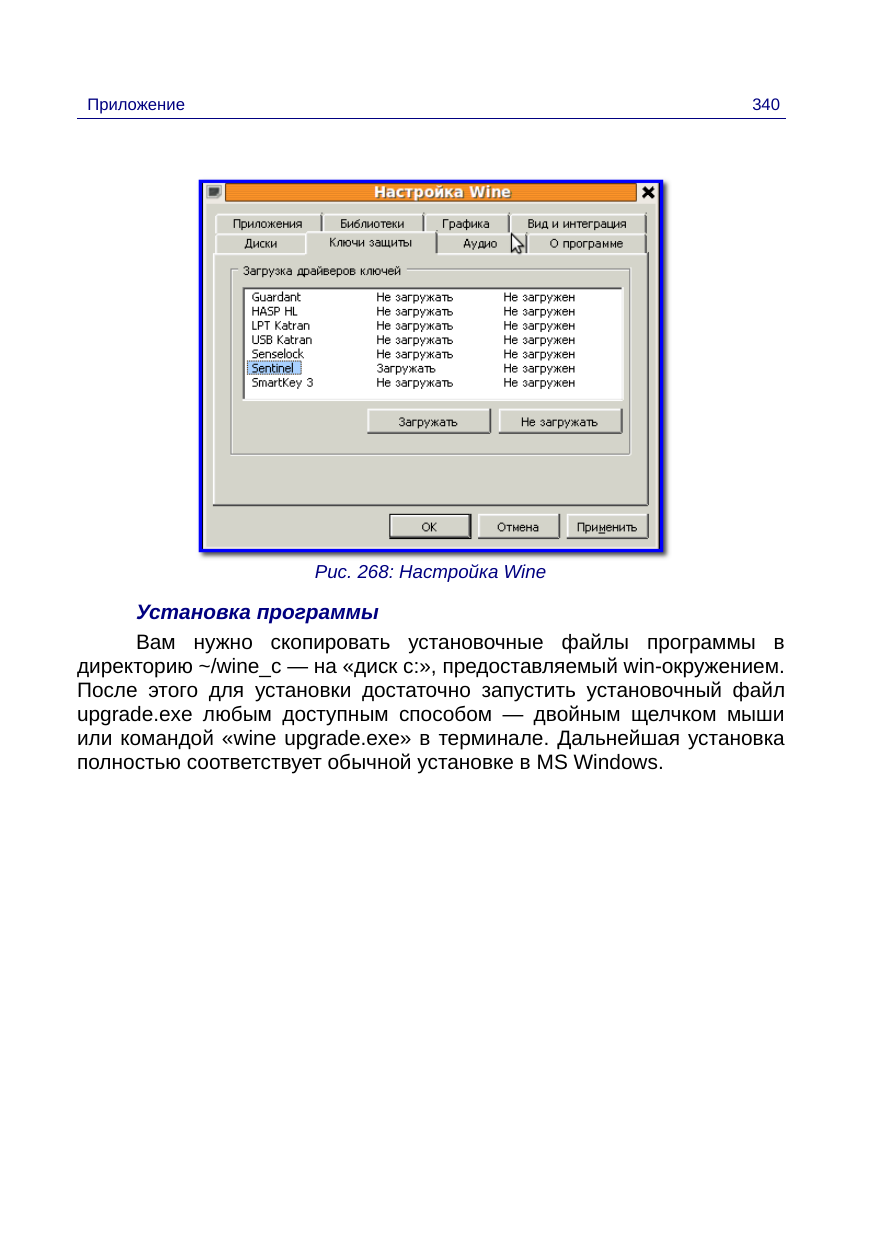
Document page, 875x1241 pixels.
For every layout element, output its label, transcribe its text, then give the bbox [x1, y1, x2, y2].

text Рис. 268: Настройка Wine [191, 561, 672, 582]
text Вам нужно скопировать установочные файлы программы в директорию ~/wine_c — на «диск c:», предоставляемый win-окружением. После этого для установки достаточно запустить установочный файл upgrade.exe любым доступным способом — двойным щелчком мыши или командой «wine upgrade.exe» в терминале. Дальнейшая установка полностью соответствует обычной установке в MS Windows. [77, 630, 786, 774]
picture [190, 171, 672, 561]
text Установка программы [136, 558, 786, 624]
